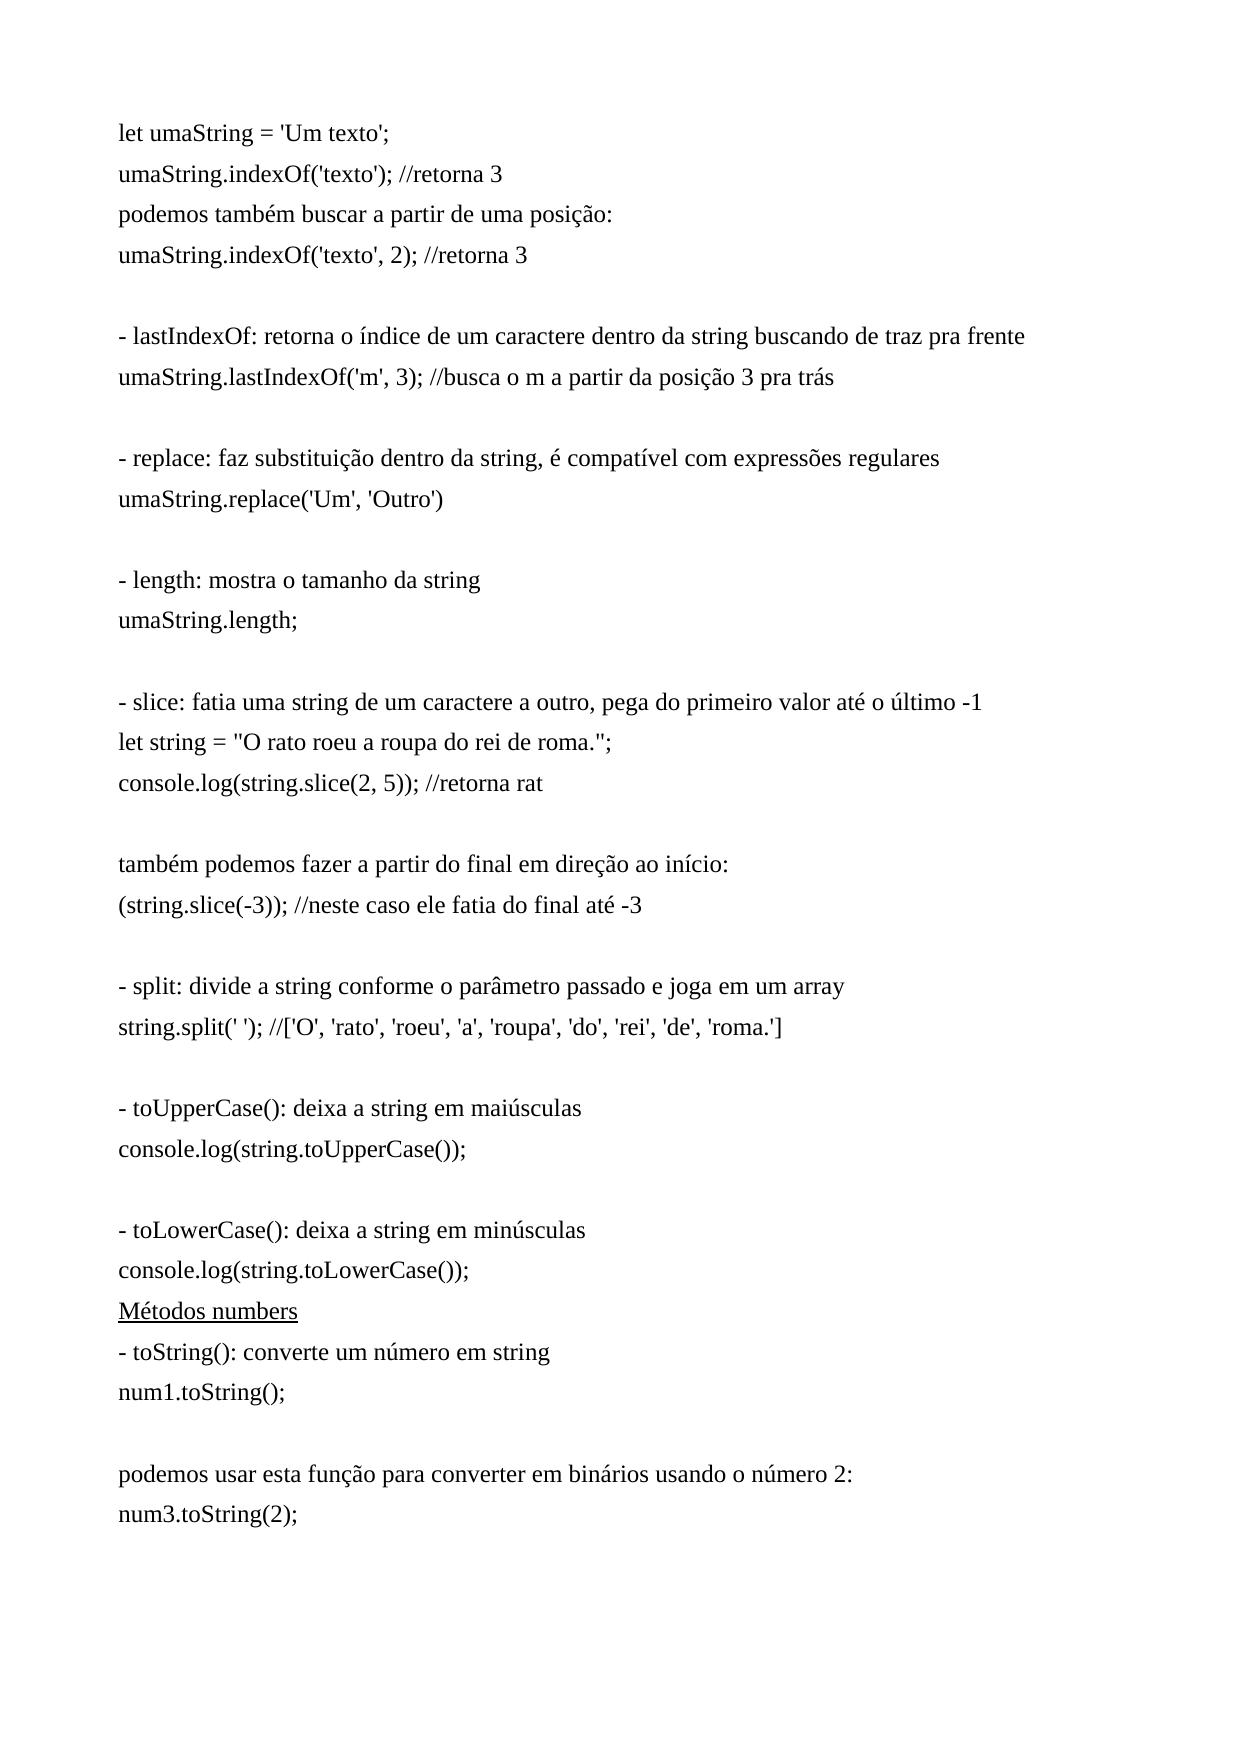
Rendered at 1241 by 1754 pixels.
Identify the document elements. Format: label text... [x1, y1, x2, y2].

text - slice: fatia uma string de um caractere a outro, pega do primeiro valor até o último -1 [118, 687, 1122, 716]
text - toString(): converte um número em string [118, 1337, 1122, 1366]
text - lastIndexOf: retorna o índice de um caractere dentro da string buscando de traz pra frente [118, 321, 1122, 350]
text umaString.indexOf('texto'); //retorna 3 [118, 159, 1122, 187]
text - replace: faz substituição dentro da string, é compatível com expressões regulares [118, 443, 1122, 472]
text - length: mostra o tamanho da string [118, 565, 1122, 594]
text Métodos numbers [118, 1296, 1122, 1325]
text num3.toString(2); [118, 1499, 1122, 1528]
text - toLowerCase(): deixa a string em minúsculas [118, 1215, 1122, 1244]
text umaString.replace('Um', 'Outro') [118, 484, 1122, 512]
text let string = "O rato roeu a roupa do rei de roma."; [118, 727, 1122, 756]
text num1.toString(); [118, 1377, 1122, 1406]
text podemos também buscar a partir de uma posição: [118, 199, 1122, 228]
text umaString.indexOf('texto', 2); //retorna 3 [118, 240, 1122, 269]
text também podemos fazer a partir do final em direção ao início: [118, 849, 1122, 878]
text - split: divide a string conforme o parâmetro passado e joga em um array [118, 971, 1122, 1000]
text umaString.lastIndexOf('m', 3); //busca o m a partir da posição 3 pra trás [118, 362, 1122, 391]
text string.split(' '); //['O', 'rato', 'roeu', 'a', 'roupa', 'do', 'rei', 'de', 'roma.'] [118, 1012, 1122, 1041]
text console.log(string.slice(2, 5)); //retorna rat [118, 768, 1122, 797]
text umaString.length; [118, 606, 1122, 634]
text - toUpperCase(): deixa a string em maiúsculas [118, 1093, 1122, 1122]
text (string.slice(-3)); //neste caso ele fatia do final até -3 [118, 890, 1122, 919]
text podemos usar esta função para converter em binários usando o número 2: [118, 1459, 1122, 1487]
text console.log(string.toUpperCase()); [118, 1134, 1122, 1162]
text console.log(string.toLowerCase()); [118, 1256, 1122, 1284]
text let umaString = 'Um texto'; [118, 118, 1122, 147]
